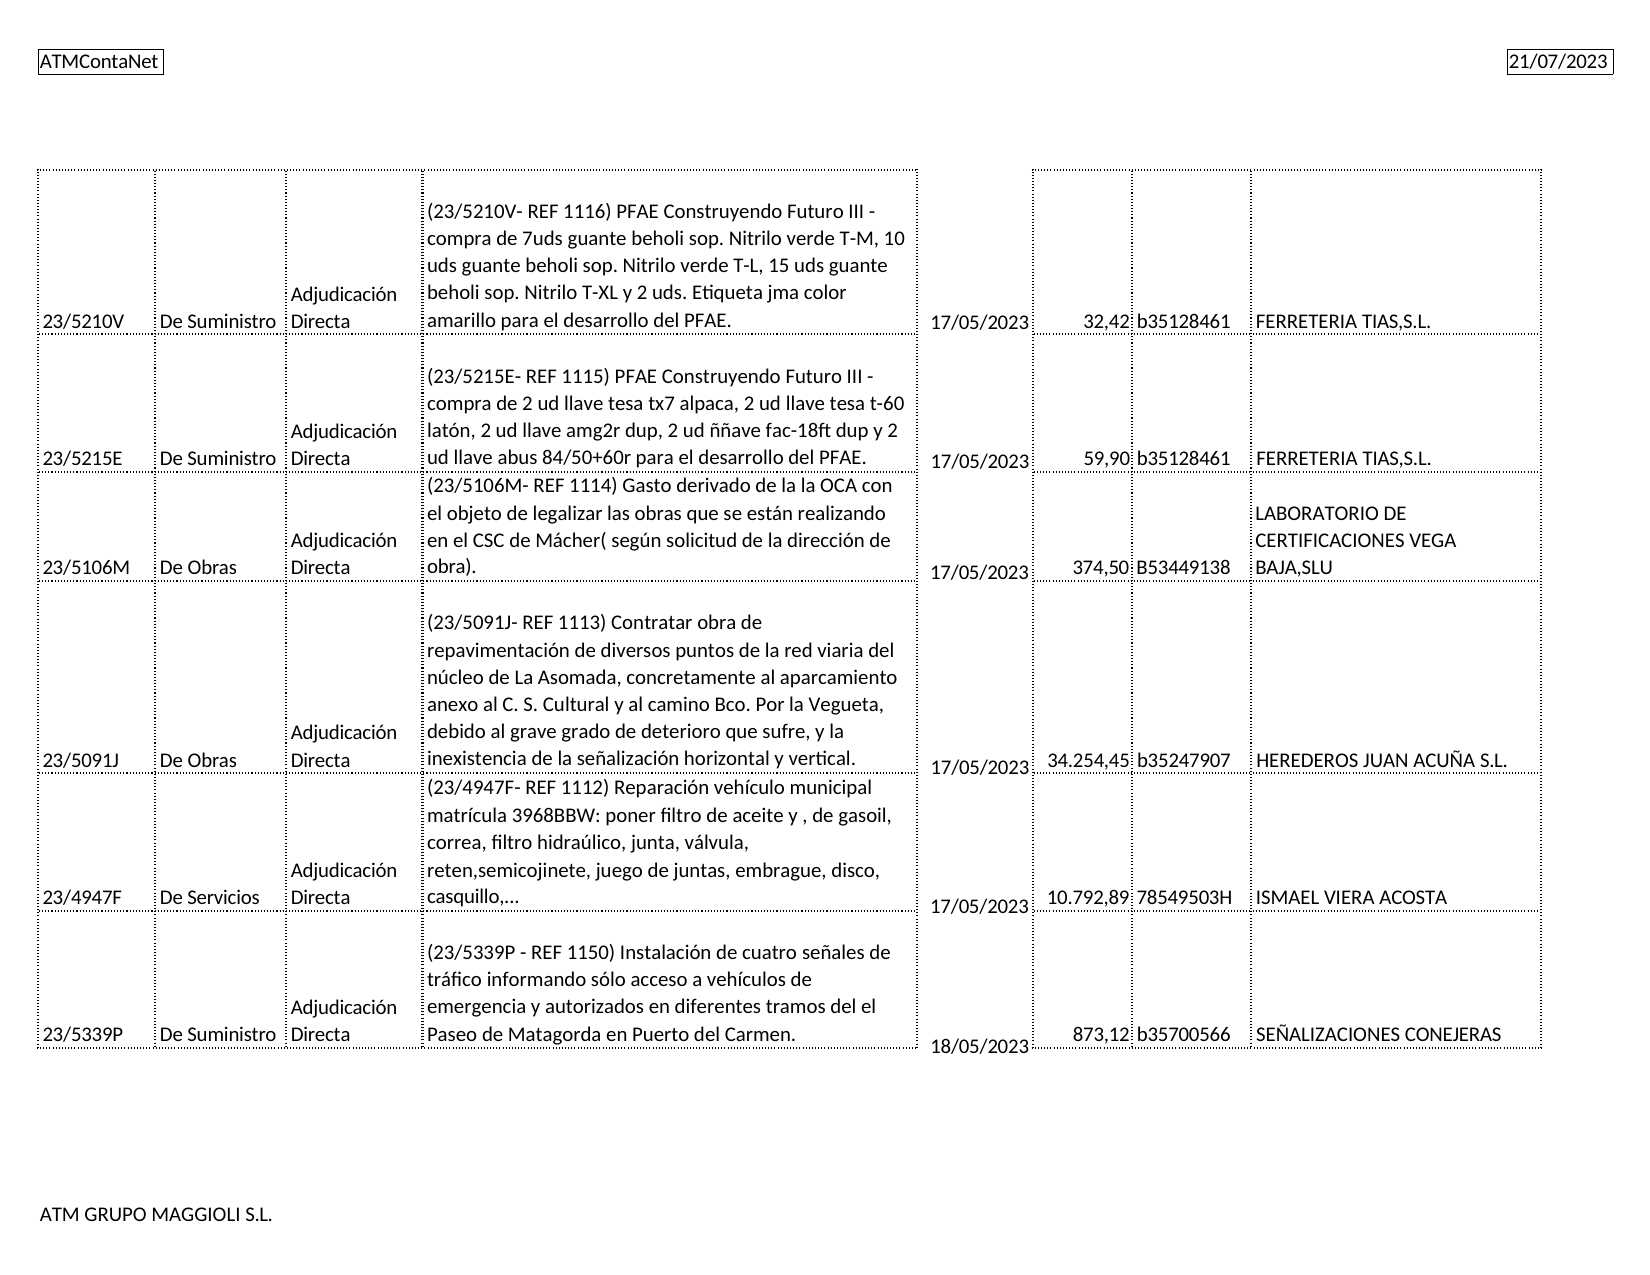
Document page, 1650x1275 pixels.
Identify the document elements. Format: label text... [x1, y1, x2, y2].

text 23/5339P [42, 1023, 154, 1047]
text Adjudicación Directa [291, 992, 421, 1047]
text Adjudicación Directa [291, 416, 421, 470]
text b35247907 [1137, 748, 1249, 772]
text 34.254,45 [1034, 748, 1130, 772]
text (23/5210V- REF 1116) PFAE Construyendo Futuro III - compra de 7uds guante beholi sop. Nitrilo verde T-M, 10 uds guante beholi sop. Nitrilo verde T-L, 15 uds guante beholi sop. Nitrilo T-XL y 2 uds. Etiqueta jma color amarillo para el desarrollo del PFAE. [427, 197, 912, 332]
text 23/5215E [42, 447, 154, 471]
text Adjudicación Directa [291, 718, 421, 772]
text SEÑALIZACIONES CONEJERAS [1256, 1023, 1540, 1047]
text 17/05/2023 [928, 448, 1032, 474]
text De Suministro [159, 447, 285, 471]
text FERRETERIA TIAS,S.L. [1256, 309, 1540, 333]
text LABORATORIO DE CERTIFICACIONES VEGA BAJA,SLU [1255, 498, 1525, 580]
text Adjudicación Directa [291, 279, 421, 333]
text b35128461 [1137, 309, 1249, 333]
text 17/05/2023 [927, 560, 1031, 585]
text 10.792,89 [1034, 886, 1129, 909]
text (23/4947F- REF 1112) Reparación vehículo municipal matrícula 3968BBW: poner filtro de aceite y , de gasoil, correa, filtro hidraúlico, junta, válvula, reten,semicojinete, juego de juntas, embrague, disco, [427, 774, 908, 882]
text De Suministro [159, 1023, 285, 1047]
text 873,12 [1034, 1023, 1130, 1047]
text b35700566 [1137, 1023, 1249, 1047]
text 23/5106M [42, 556, 154, 579]
text (23/5215E- REF 1115) PFAE Construyendo Futuro III - compra de 2 ud llave tesa tx7 alpaca, 2 ud llave tesa t-60 latón, 2 ud llave amg2r dup, 2 ud ññave fac-18ft dup y 2 ud llave abus 84/50+60r para el desarrollo del PFAE. [427, 362, 916, 470]
text 374,50 [1034, 556, 1129, 579]
text De Obras [159, 556, 285, 579]
text (23/5106M- REF 1114) Gasto derivado de la la OCA con el objeto de legalizar las obras que se están realizando en el CSC de Mácher( según solicitud de la dirección de [427, 473, 904, 553]
text 59,90 [1034, 447, 1130, 471]
text De Obras [159, 748, 285, 772]
text 17/05/2023 [928, 754, 1032, 780]
text De Servicios [159, 886, 285, 909]
text De Suministro [159, 309, 285, 333]
text (23/5091J- REF 1113) Contratar obra de repavimentación de diversos puntos de la red viaria del núcleo de La Asomada, concretamente al aparcamiento anexo al C. S. Cultural y al camino Bco. Por la Vegueta, debido al grave grado de deterioro que sufre, y la inexistencia de la señalización horizontal y vertical. [427, 608, 902, 771]
text 32,42 [1034, 309, 1130, 333]
text casquillo,... [427, 884, 916, 908]
text b35128461 [1137, 447, 1249, 471]
text ISMAEL VIERA ACOSTA [1256, 886, 1540, 909]
text Adjudicación Directa [291, 525, 421, 579]
text 17/05/2023 [928, 309, 1031, 335]
text 23/5091J [42, 748, 154, 772]
text B53449138 [1136, 556, 1249, 579]
text HEREDEROS JUAN ACUÑA S.L. [1256, 748, 1540, 772]
text (23/5339P - REF 1150) Instalación de cuatro señales de tráfico informando sólo acceso a vehículos de emergencia y autorizados en diferentes tramos del el Paseo de Matagorda en Puerto del Carmen. [427, 938, 908, 1046]
text 23/5210V [42, 309, 154, 333]
text 23/4947F [42, 886, 154, 909]
text Adjudicación Directa [291, 855, 421, 909]
text obra). [427, 555, 916, 579]
text 18/05/2023 [928, 1033, 1031, 1058]
text 78549503H [1136, 886, 1249, 909]
text 17/05/2023 [927, 894, 1031, 919]
text FERRETERIA TIAS,S.L. [1256, 447, 1540, 471]
